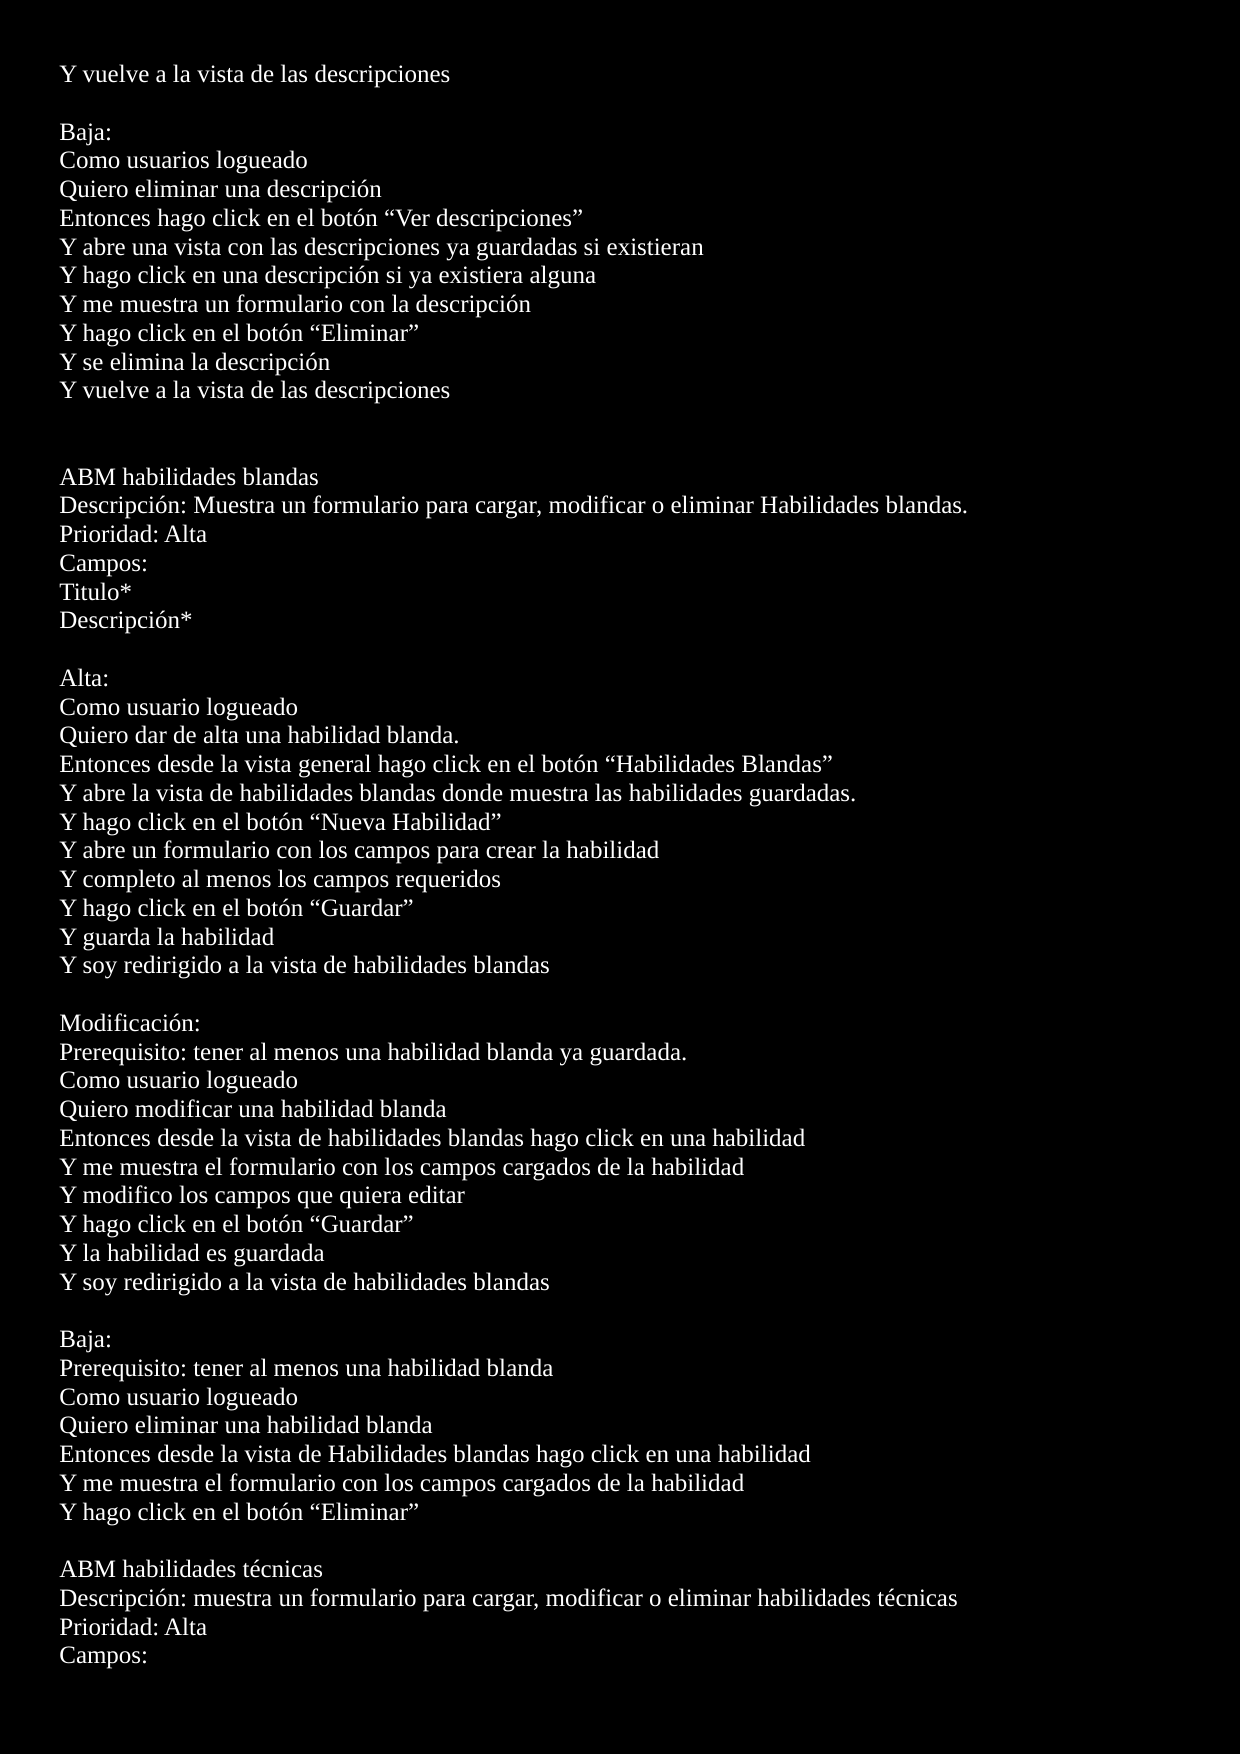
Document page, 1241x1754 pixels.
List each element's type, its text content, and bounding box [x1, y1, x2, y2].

text Y completo al menos los campos requeridos [59, 864, 1181, 893]
text Prerequisito: tener al menos una habilidad blanda ya guardada. [59, 1037, 1181, 1065]
text Y vuelve a la vista de las descripciones [59, 375, 1181, 404]
text Y soy redirigido a la vista de habilidades blandas [59, 1267, 1181, 1295]
text Prioridad: Alta [59, 519, 1181, 548]
text Como usuario logueado [59, 1382, 1181, 1410]
text Modificación: [59, 1008, 1181, 1037]
text Y me muestra el formulario con los campos cargados de la habilidad [59, 1152, 1181, 1180]
text Y hago click en una descripción si ya existiera alguna [59, 260, 1181, 289]
text Baja: [59, 117, 1181, 145]
text Y soy redirigido a la vista de habilidades blandas [59, 950, 1181, 979]
text Y abre un formulario con los campos para crear la habilidad [59, 835, 1181, 864]
text Campos: [59, 1640, 1181, 1669]
text Entonces hago click en el botón “Ver descripciones” [59, 203, 1181, 232]
text Como usuario logueado [59, 692, 1181, 720]
text Descripción* [59, 605, 1181, 634]
text ABM habilidades técnicas [59, 1554, 1181, 1583]
text Y me muestra un formulario con la descripción [59, 289, 1181, 318]
text Y hago click en el botón “Eliminar” [59, 1497, 1181, 1525]
text Quiero eliminar una habilidad blanda [59, 1410, 1181, 1439]
text Y se elimina la descripción [59, 347, 1181, 375]
text Y me muestra el formulario con los campos cargados de la habilidad [59, 1468, 1181, 1497]
text Y abre la vista de habilidades blandas donde muestra las habilidades guardadas. [59, 778, 1181, 807]
text Alta: [59, 663, 1181, 692]
text Y hago click en el botón “Guardar” [59, 1209, 1181, 1238]
text Quiero dar de alta una habilidad blanda. [59, 720, 1181, 749]
text Y hago click en el botón “Guardar” [59, 893, 1181, 922]
text Como usuarios logueado [59, 145, 1181, 174]
text Y abre una vista con las descripciones ya guardadas si existieran [59, 232, 1181, 260]
text Entonces desde la vista de Habilidades blandas hago click en una habilidad [59, 1439, 1181, 1468]
text Y hago click en el botón “Nueva Habilidad” [59, 807, 1181, 835]
text Prerequisito: tener al menos una habilidad blanda [59, 1353, 1181, 1382]
text Y modifico los campos que quiera editar [59, 1180, 1181, 1209]
text Entonces desde la vista general hago click en el botón “Habilidades Blandas” [59, 749, 1181, 778]
text Y guarda la habilidad [59, 922, 1181, 950]
text Descripción: Muestra un formulario para cargar, modificar o eliminar Habilidades blandas. [59, 490, 1181, 519]
text Descripción: muestra un formulario para cargar, modificar o eliminar habilidades técnicas [59, 1583, 1181, 1612]
text Y la habilidad es guardada [59, 1238, 1181, 1267]
text Baja: [59, 1324, 1181, 1353]
text Prioridad: Alta [59, 1612, 1181, 1640]
text Y vuelve a la vista de las descripciones [59, 59, 1181, 88]
text Titulo* [59, 577, 1181, 605]
text Quiero eliminar una descripción [59, 174, 1181, 203]
text Como usuario logueado [59, 1065, 1181, 1094]
text Campos: [59, 548, 1181, 577]
text ABM habilidades blandas [59, 462, 1181, 490]
text Entonces desde la vista de habilidades blandas hago click en una habilidad [59, 1123, 1181, 1152]
text Y hago click en el botón “Eliminar” [59, 318, 1181, 347]
text Quiero modificar una habilidad blanda [59, 1094, 1181, 1123]
